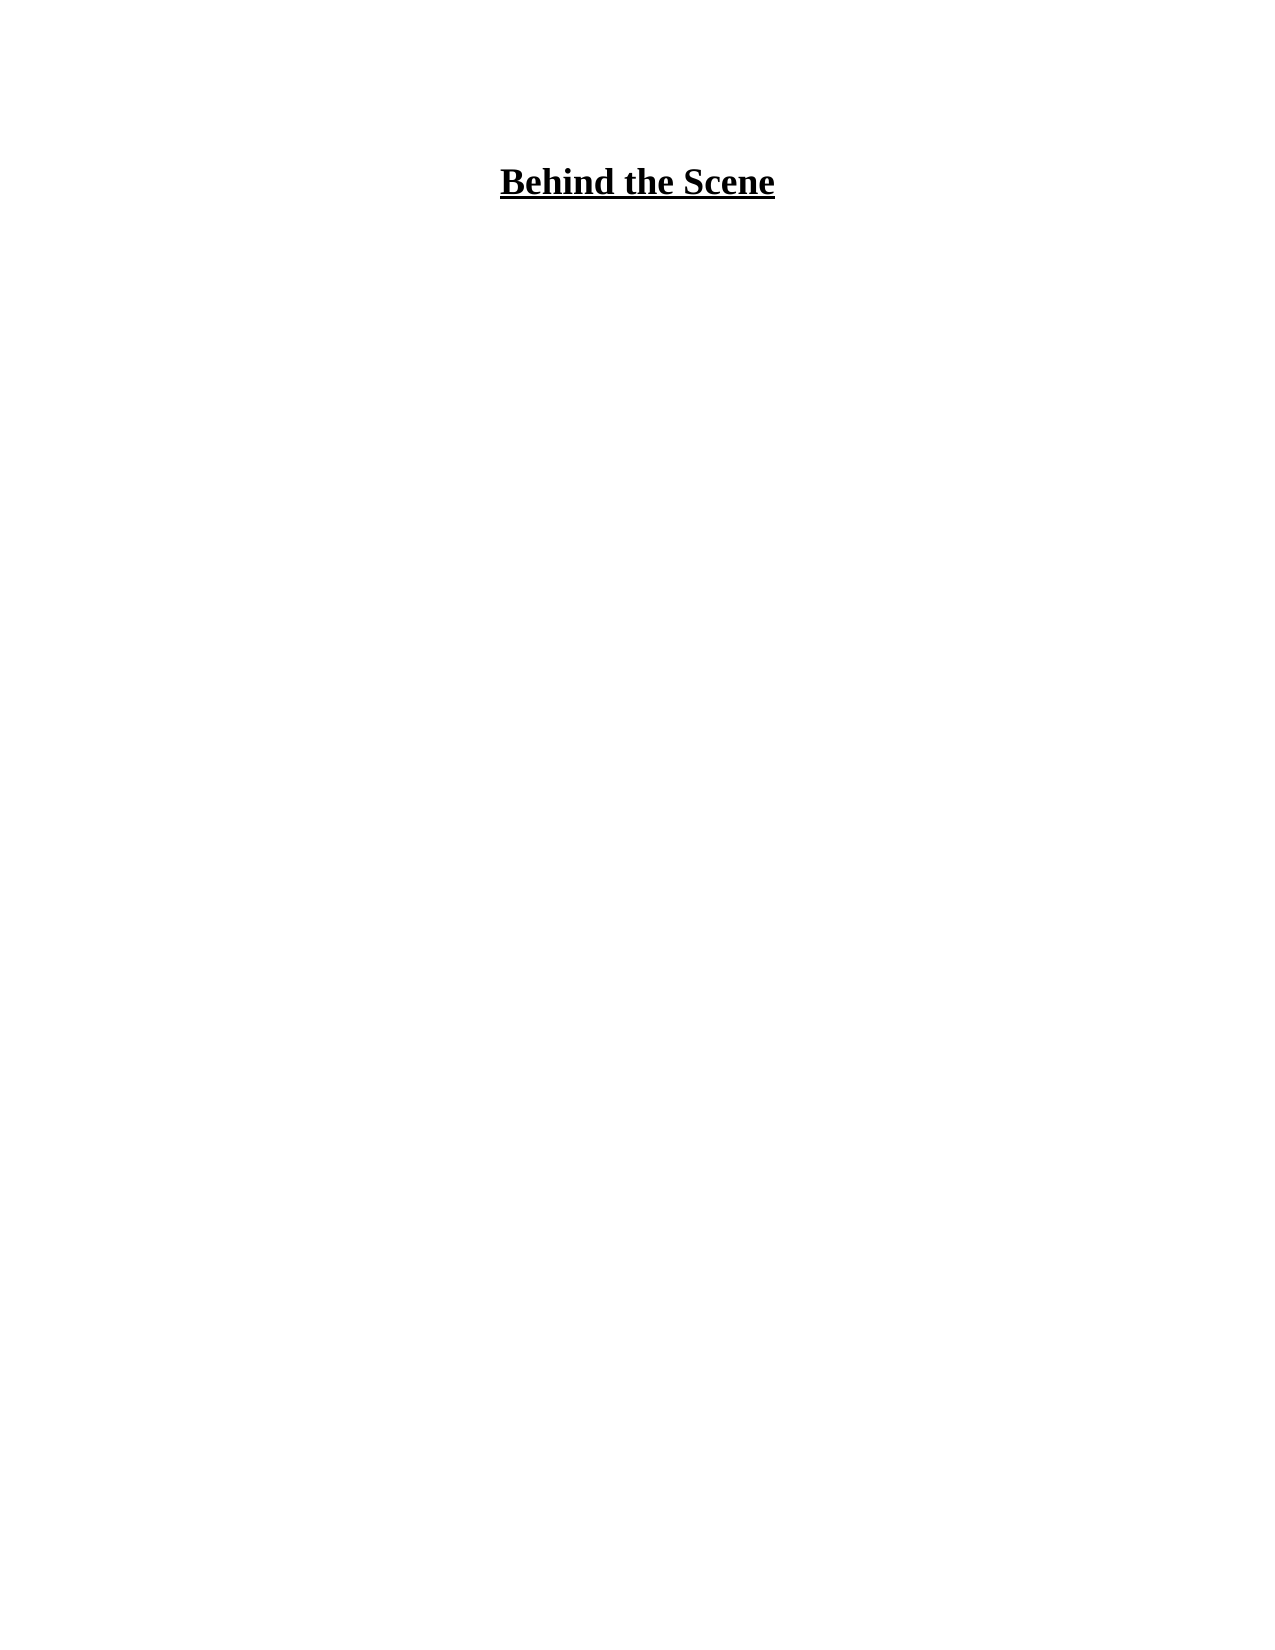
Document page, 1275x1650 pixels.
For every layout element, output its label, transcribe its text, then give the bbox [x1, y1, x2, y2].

text Behind the Scene [118, 159, 1157, 202]
